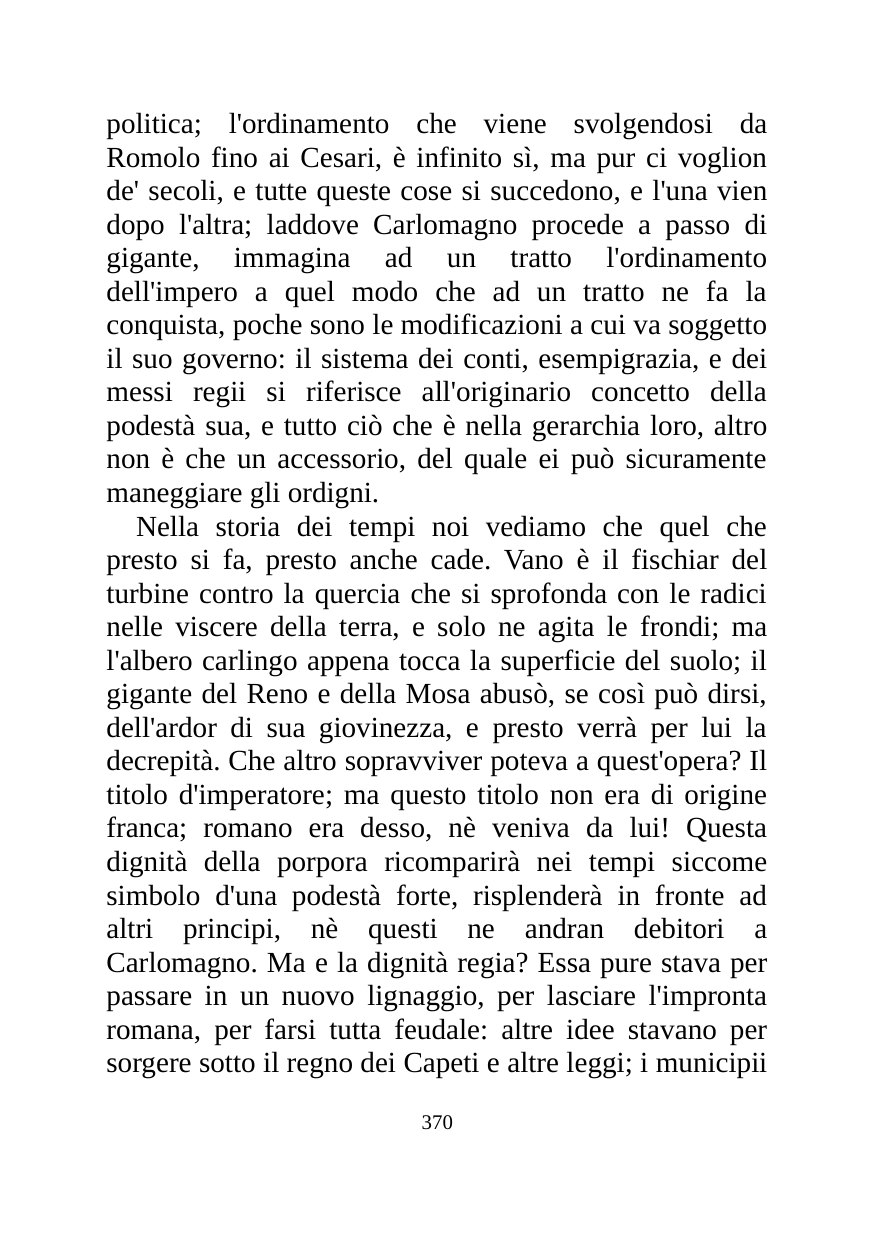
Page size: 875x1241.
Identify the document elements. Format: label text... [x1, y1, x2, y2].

text Nella storia dei tempi noi vediamo che quel che presto si fa, presto anche cade. Vano è il fischiar del turbine contro la quercia che si sprofonda con le radici nelle viscere della terra, e solo ne agita le frondi; ma l'albero carlingo appena tocca la superficie del suolo; il gigante del Reno e della Mosa abusò, se così può dirsi, dell'ardor di sua giovinezza, e presto verrà per lui la decrepità. Che altro sopravviver poteva a quest'opera? Il titolo d'imperatore; ma questo titolo non era di origine franca; romano era desso, nè veniva da lui! Questa dignità della porpora ricomparirà nei tempi siccome simbolo d'una podestà forte, risplenderà in fronte ad altri principi, nè questi ne andran debitori a Carlomagno. Ma e la dignità regia? Essa pure stava per passare in un nuovo lignaggio, per lasciare l'impronta romana, per farsi tutta feudale: altre idee stavano per sorgere sotto il regno dei Capeti e altre leggi; i municipii [106, 509, 768, 1079]
text politica; l'ordinamento che viene svolgendosi da Romolo fino ai Cesari, è infinito sì, ma pur ci voglion de' secoli, e tutte queste cose si succedono, e l'una vien dopo l'altra; laddove Carlomagno procede a passo di gigante, immagina ad un tratto l'ordinamento dell'impero a quel modo che ad un tratto ne fa la conquista, poche sono le modificazioni a cui va soggetto il suo governo: il sistema dei conti, esempigrazia, e dei messi regii si riferisce all'originario concetto della podestà sua, e tutto ciò che è nella gerarchia loro, altro non è che un accessorio, del quale ei può sicuramente maneggiare gli ordigni. [106, 106, 768, 509]
